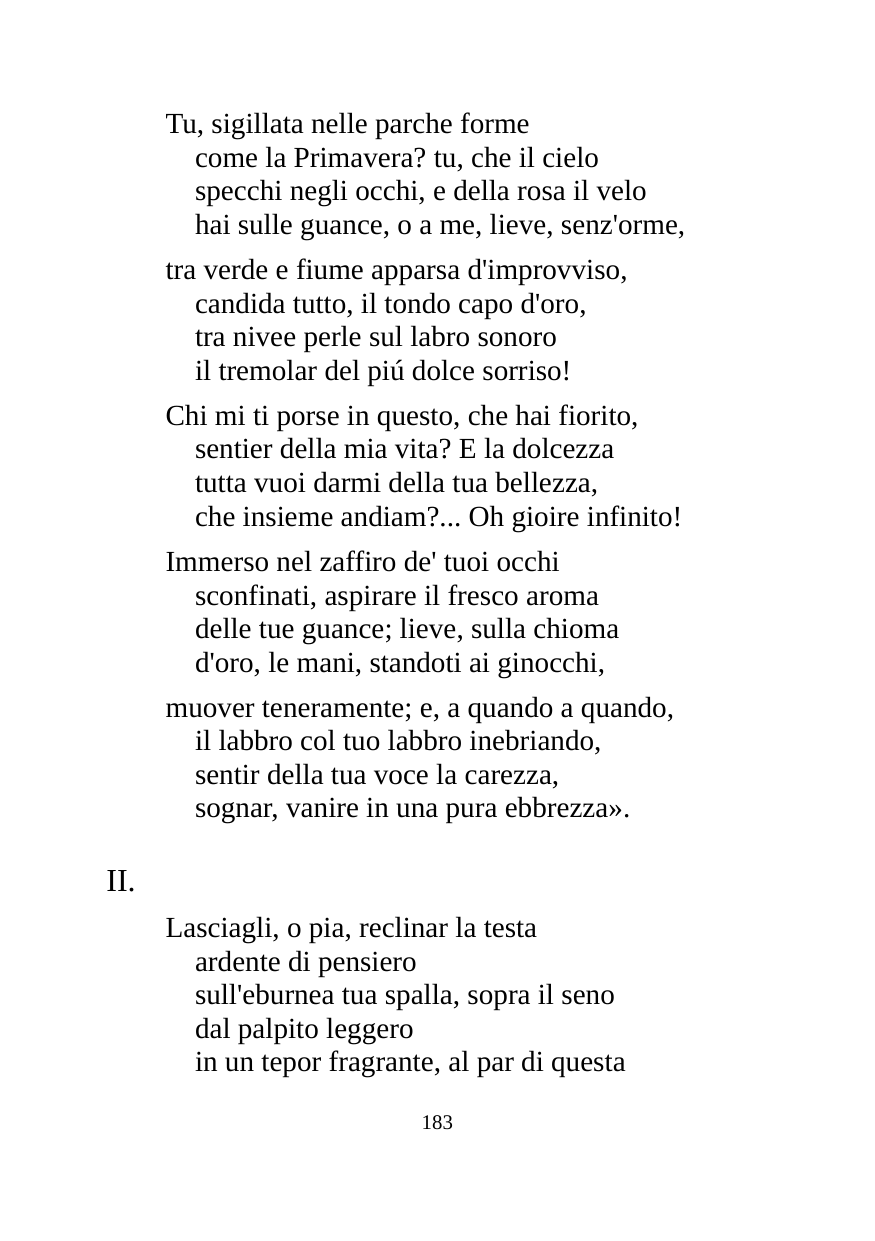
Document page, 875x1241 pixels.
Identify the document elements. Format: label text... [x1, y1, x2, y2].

text Chi mi ti porse in questo, che hai fiorito, sentier della mia vita? E la dolcezza tutta vuoi darmi della tua bellezza, che insieme andiam?... Oh gioire infinito! [165, 398, 768, 532]
text muover teneramente; e, a quando a quando, il labbro col tuo labbro inebriando, sentir della tua voce la carezza, sognar, vanire in una pura ebbrezza». [165, 690, 768, 824]
subtitle II. [106, 861, 768, 898]
text tra verde e fiume apparsa d'improvviso, candida tutto, il tondo capo d'oro, tra nivee perle sul labro sonoro il tremolar del piú dolce sorriso! [165, 252, 768, 386]
text Tu, sigillata nelle parche forme come la Primavera? tu, che il cielo specchi negli occhi, e della rosa il velo hai sulle guance, o a me, lieve, senz'orme, [165, 106, 768, 240]
text Lasciagli, o pia, reclinar la testa ardente di pensiero sull'eburnea tua spalla, sopra il seno dal palpito leggero in un tepor fragrante, al par di questa [165, 910, 768, 1078]
text Immerso nel zaffiro de' tuoi occhi sconfinati, aspirare il fresco aroma delle tue guance; lieve, sulla chioma d'oro, le mani, standoti ai ginocchi, [165, 544, 768, 678]
